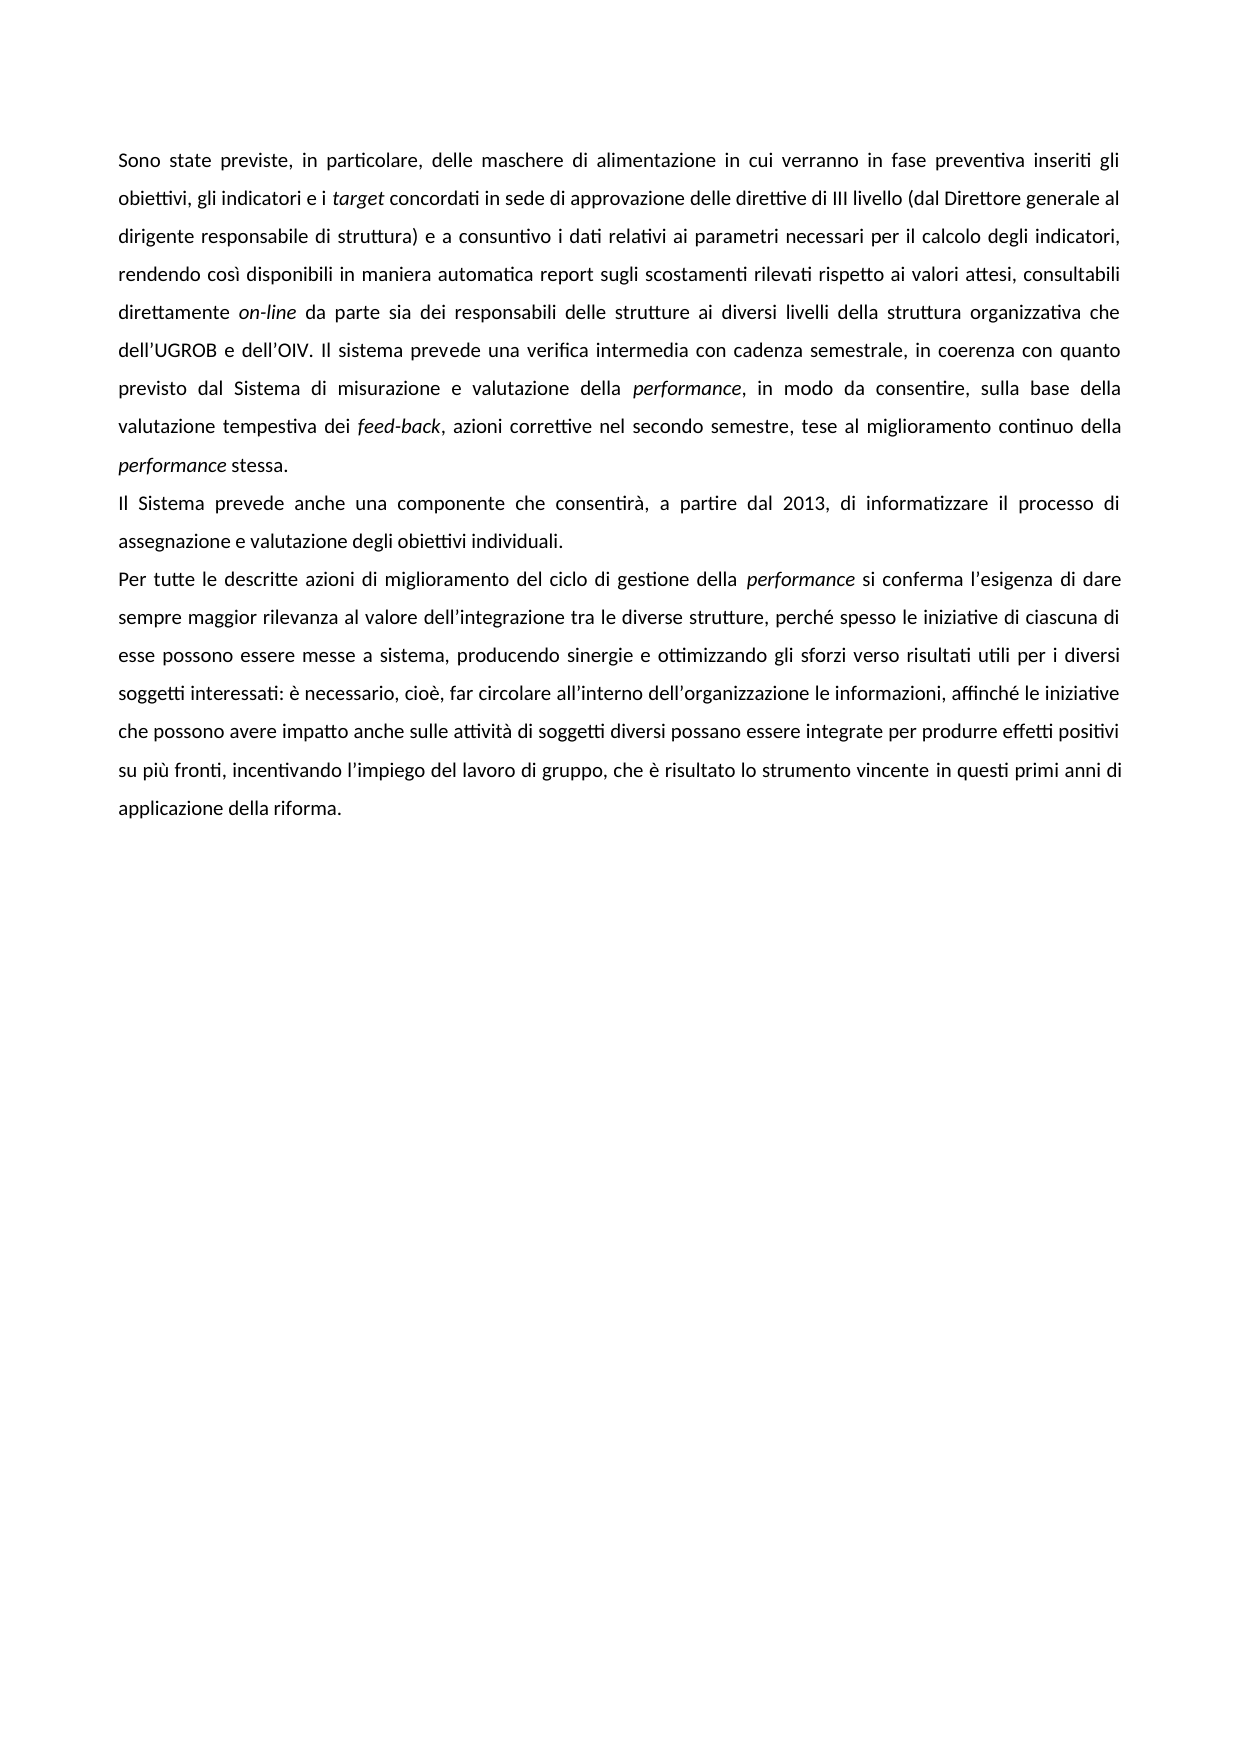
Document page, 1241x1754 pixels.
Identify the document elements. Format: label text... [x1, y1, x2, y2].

text Per tutte le descritte azioni di miglioramento del ciclo di gestione della performance si conferma l’esigenza di dare sempre maggior rilevanza al valore dell’integrazione tra le diverse strutture, perché spesso le iniziative di ciascuna di esse possono essere messe a sistema, producendo sinergie e ottimizzando gli sforzi verso risultati utili per i diversi soggetti interessati: è necessario, cioè, far circolare all’interno dell’organizzazione le informazioni, affinché le iniziative che possono avere impatto anche sulle attività di soggetti diversi possano essere integrate per produrre effetti positivi su più fronti, incentivando l’impiego del lavoro di gruppo, che è risultato lo strumento vincente in questi primi anni di applicazione della riforma. [118, 566, 1122, 820]
text Sono state previste, in particolare, delle maschere di alimentazione in cui verranno in fase preventiva inseriti gli obiettivi, gli indicatori e i target concordati in sede di approvazione delle direttive di III livello (dal Direttore generale al dirigente responsabile di struttura) e a consuntivo i dati relativi ai parametri necessari per il calcolo degli indicatori, rendendo così disponibili in maniera automatica report sugli scostamenti rilevati rispetto ai valori attesi, consultabili direttamente on-line da parte sia dei responsabili delle strutture ai diversi livelli della struttura organizzativa che dell’UGROB e dell’OIV. Il sistema prevede una verifica intermedia con cadenza semestrale, in coerenza con quanto previsto dal Sistema di misurazione e valutazione della performance, in modo da consentire, sulla base della valutazione tempestiva dei feed-back, azioni correttive nel secondo semestre, tese al miglioramento continuo della performance stessa. [118, 147, 1122, 477]
text Il Sistema prevede anche una componente che consentirà, a partire dal 2013, di informatizzare il processo di assegnazione e valutazione degli obiettivi individuali. [118, 490, 1122, 553]
